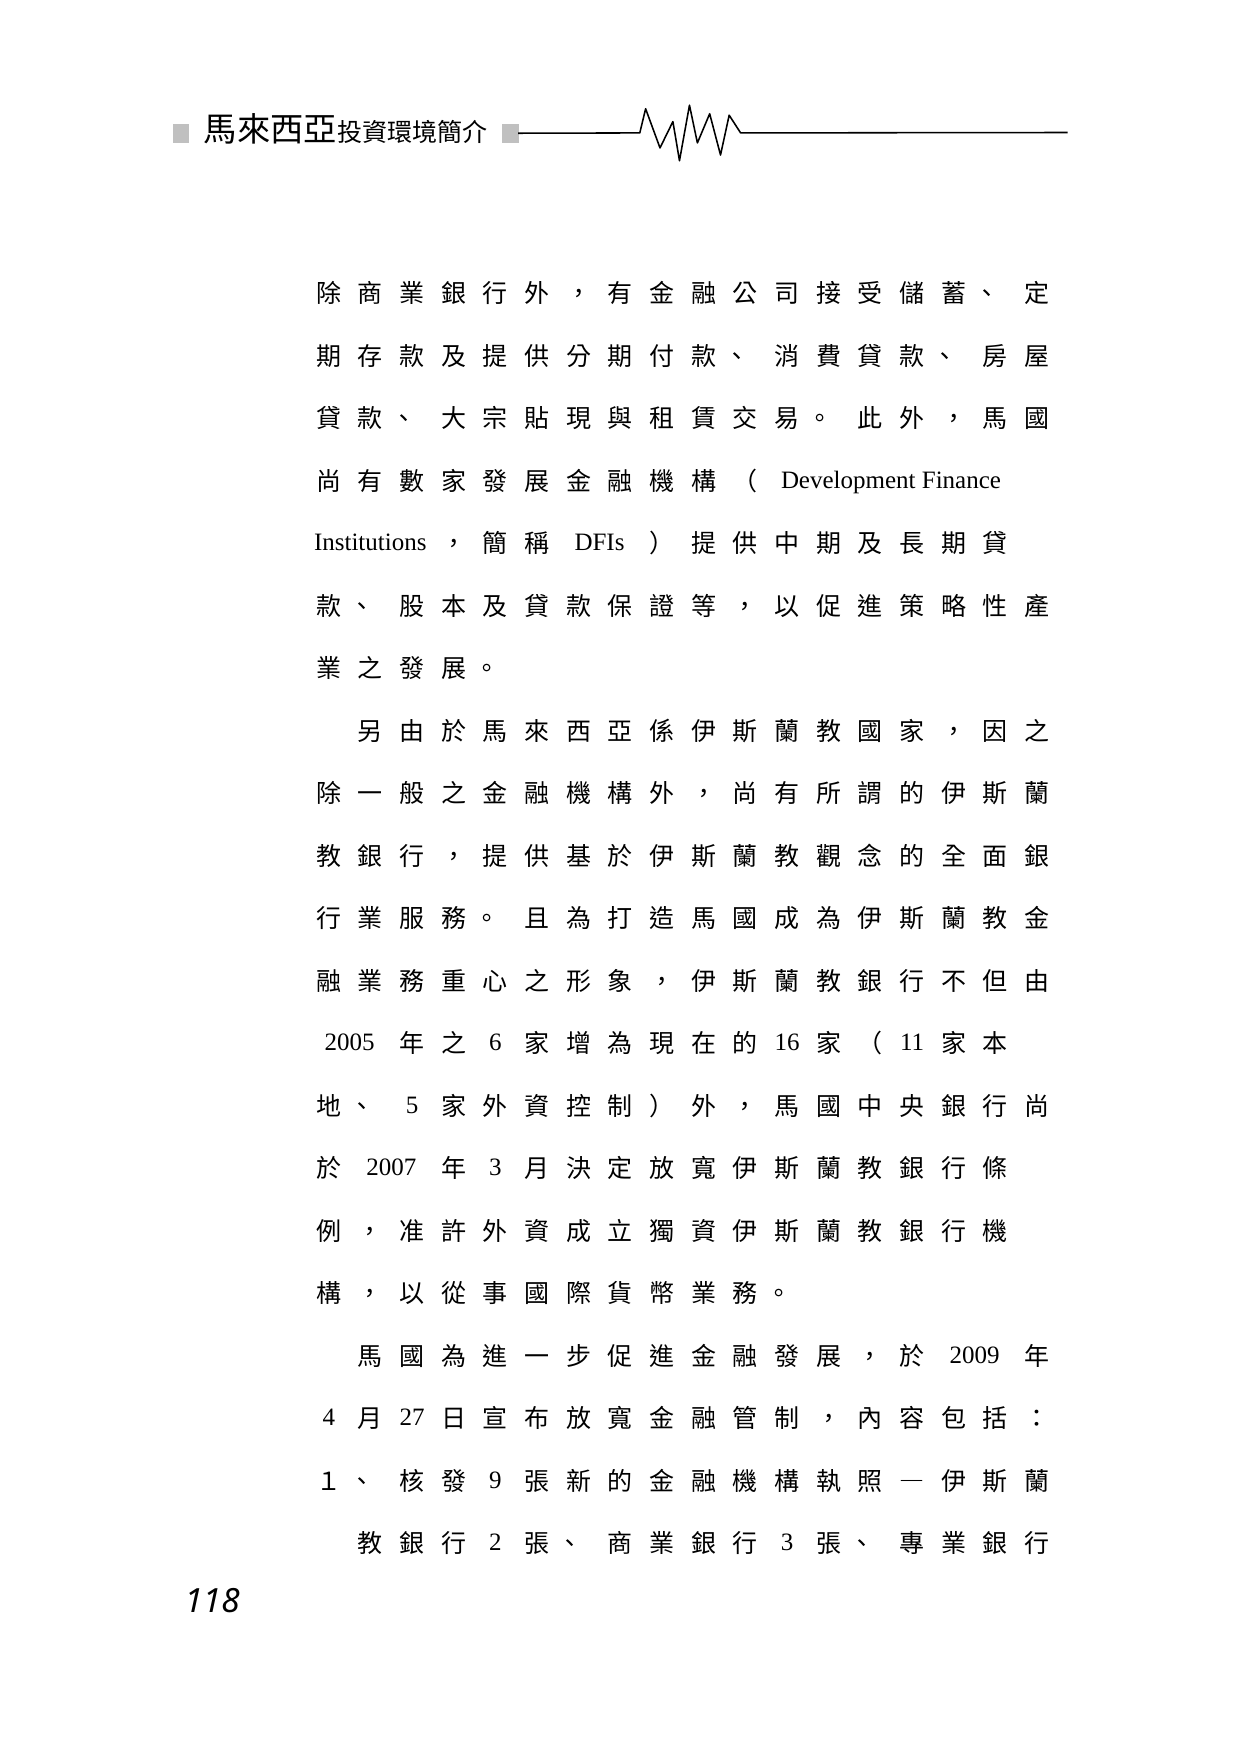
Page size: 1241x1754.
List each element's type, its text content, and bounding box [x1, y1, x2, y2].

text 另由於馬來西亞係伊斯蘭教國家，因之除一般之金融機構外，尚有所謂的伊斯蘭教銀行，提供基於伊斯蘭教觀念的全面銀行業服務。且為打造馬國成為伊斯蘭教金融業務重心之形象，伊斯蘭教銀行不但由2005年之6家增為現在的16家（11家本地、5家外資控制）外，馬國中央銀行尚於2007年3月決定放寬伊斯蘭教銀行條例，准許外資成立獨資伊斯蘭教銀行機構，以從事國際貨幣業務。 [281, 688, 1058, 1313]
text 除商業銀行外，有金融公司接受儲蓄、定期存款及提供分期付款、消費貸款、房屋貸款、大宗貼現與租賃交易。此外，馬國尚有數家發展金融機構（Development Finance Institutions，簡稱DFIs）提供中期及長期貸款、股本及貸款保證等，以促進策略性產業之發展。 [281, 250, 1058, 688]
text １、核發9張新的金融機構執照—伊斯蘭教銀行2張、商業銀行3張、專業銀行 [281, 1438, 1058, 1563]
text 馬國為進一步促進金融發展，於2009年4月27日宣布放寬金融管制，內容包括： [281, 1313, 1058, 1438]
